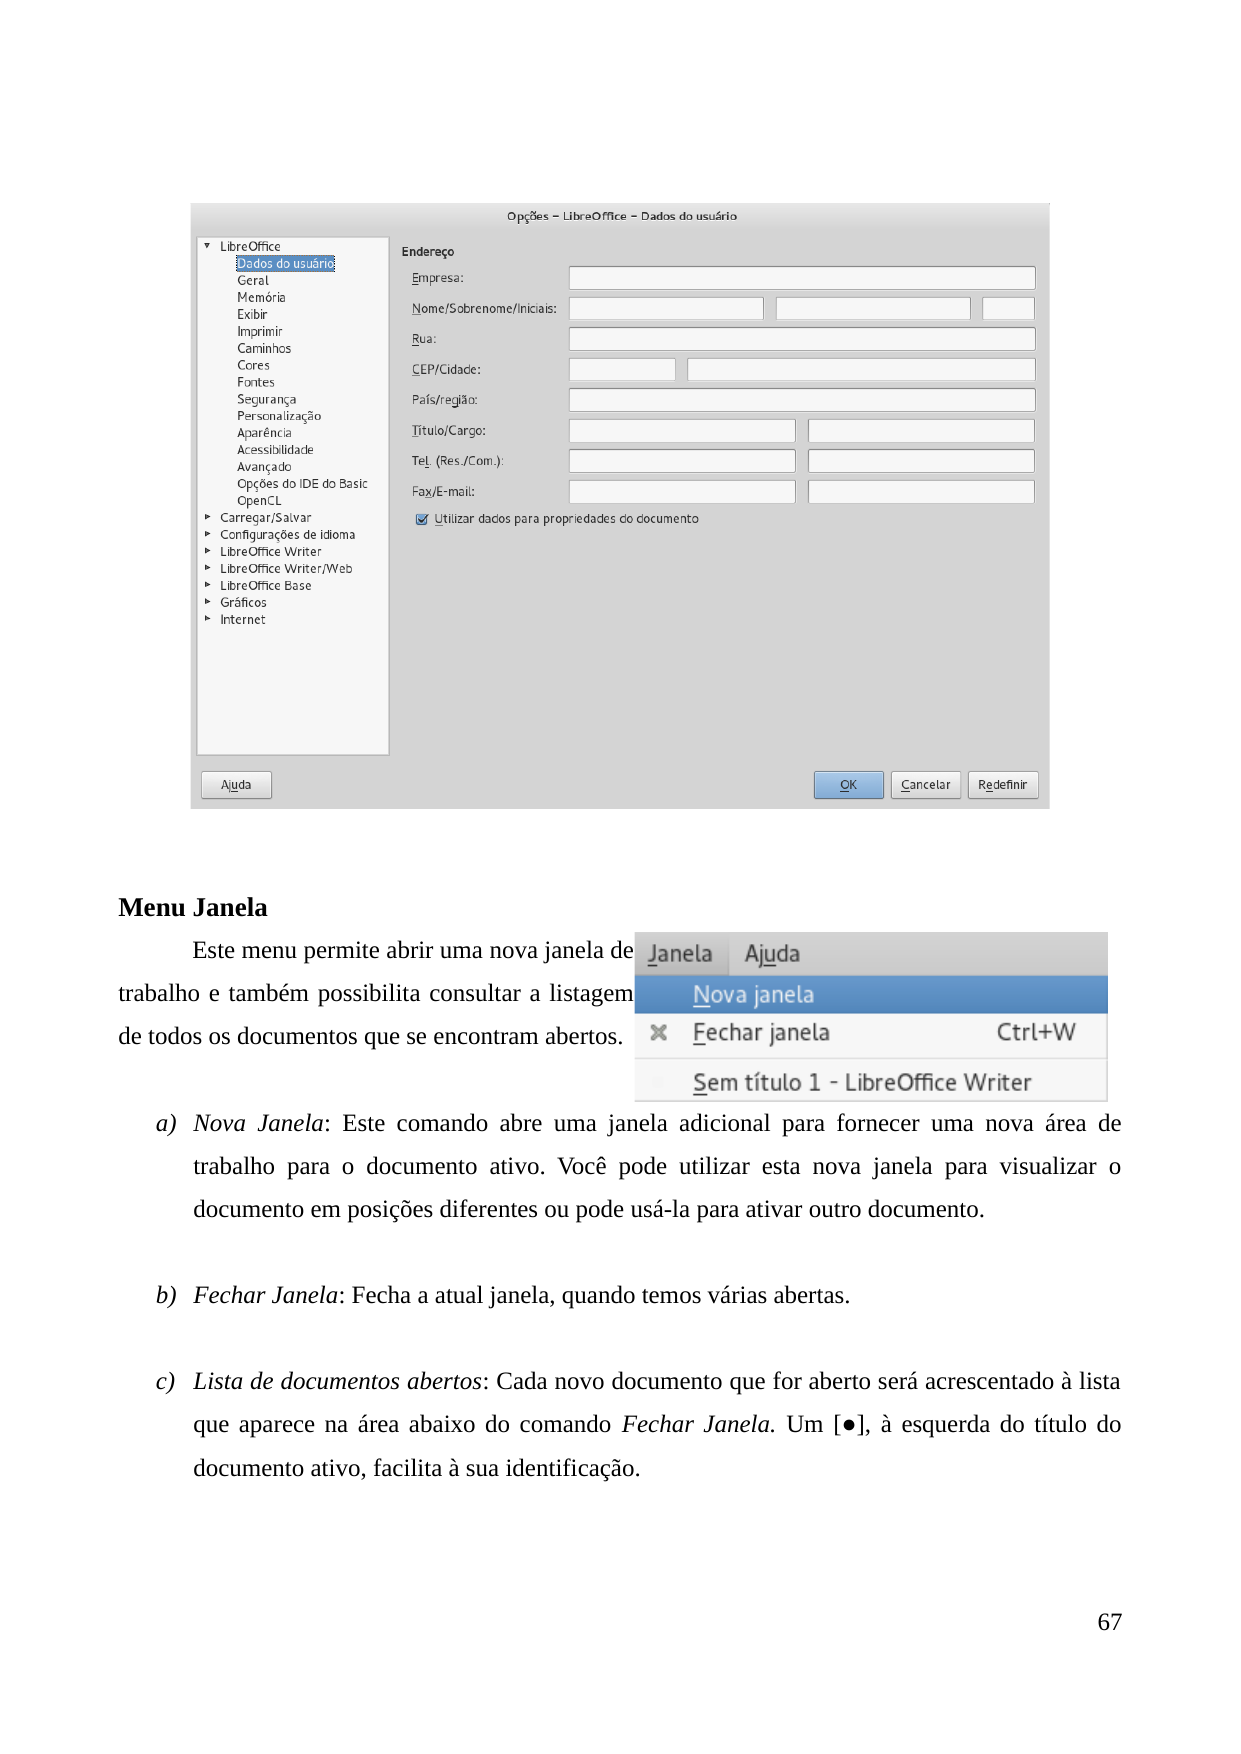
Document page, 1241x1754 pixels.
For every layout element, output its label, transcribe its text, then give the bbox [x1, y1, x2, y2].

list Fechar Janela: Fecha a atual janela, quando temos várias abertas. [156, 1280, 1122, 1309]
text Este menu permite abrir uma nova janela de trabalho e também possibilita consultar a listagem de todos os documentos que se encontram abertos. [118, 935, 634, 1050]
list Nova Janela: Este comando abre uma janela adicional para fornecer uma nova área de trabalho para o documento ativo. Você pode utilizar esta nova janela para visualizar o documento em posições diferentes ou pode usá-la para ativar outro documento. [156, 1108, 1122, 1223]
subtitle Menu Janela [118, 892, 1122, 923]
picture [634, 932, 1108, 1102]
list Lista de documentos abertos: Cada novo documento que for aberto será acrescentado à lista que aparece na área abaixo do comando Fechar Janela. Um [●], à esquerda do título do documento ativo, facilita à sua identificação. [156, 1366, 1122, 1481]
picture [190, 203, 1050, 809]
